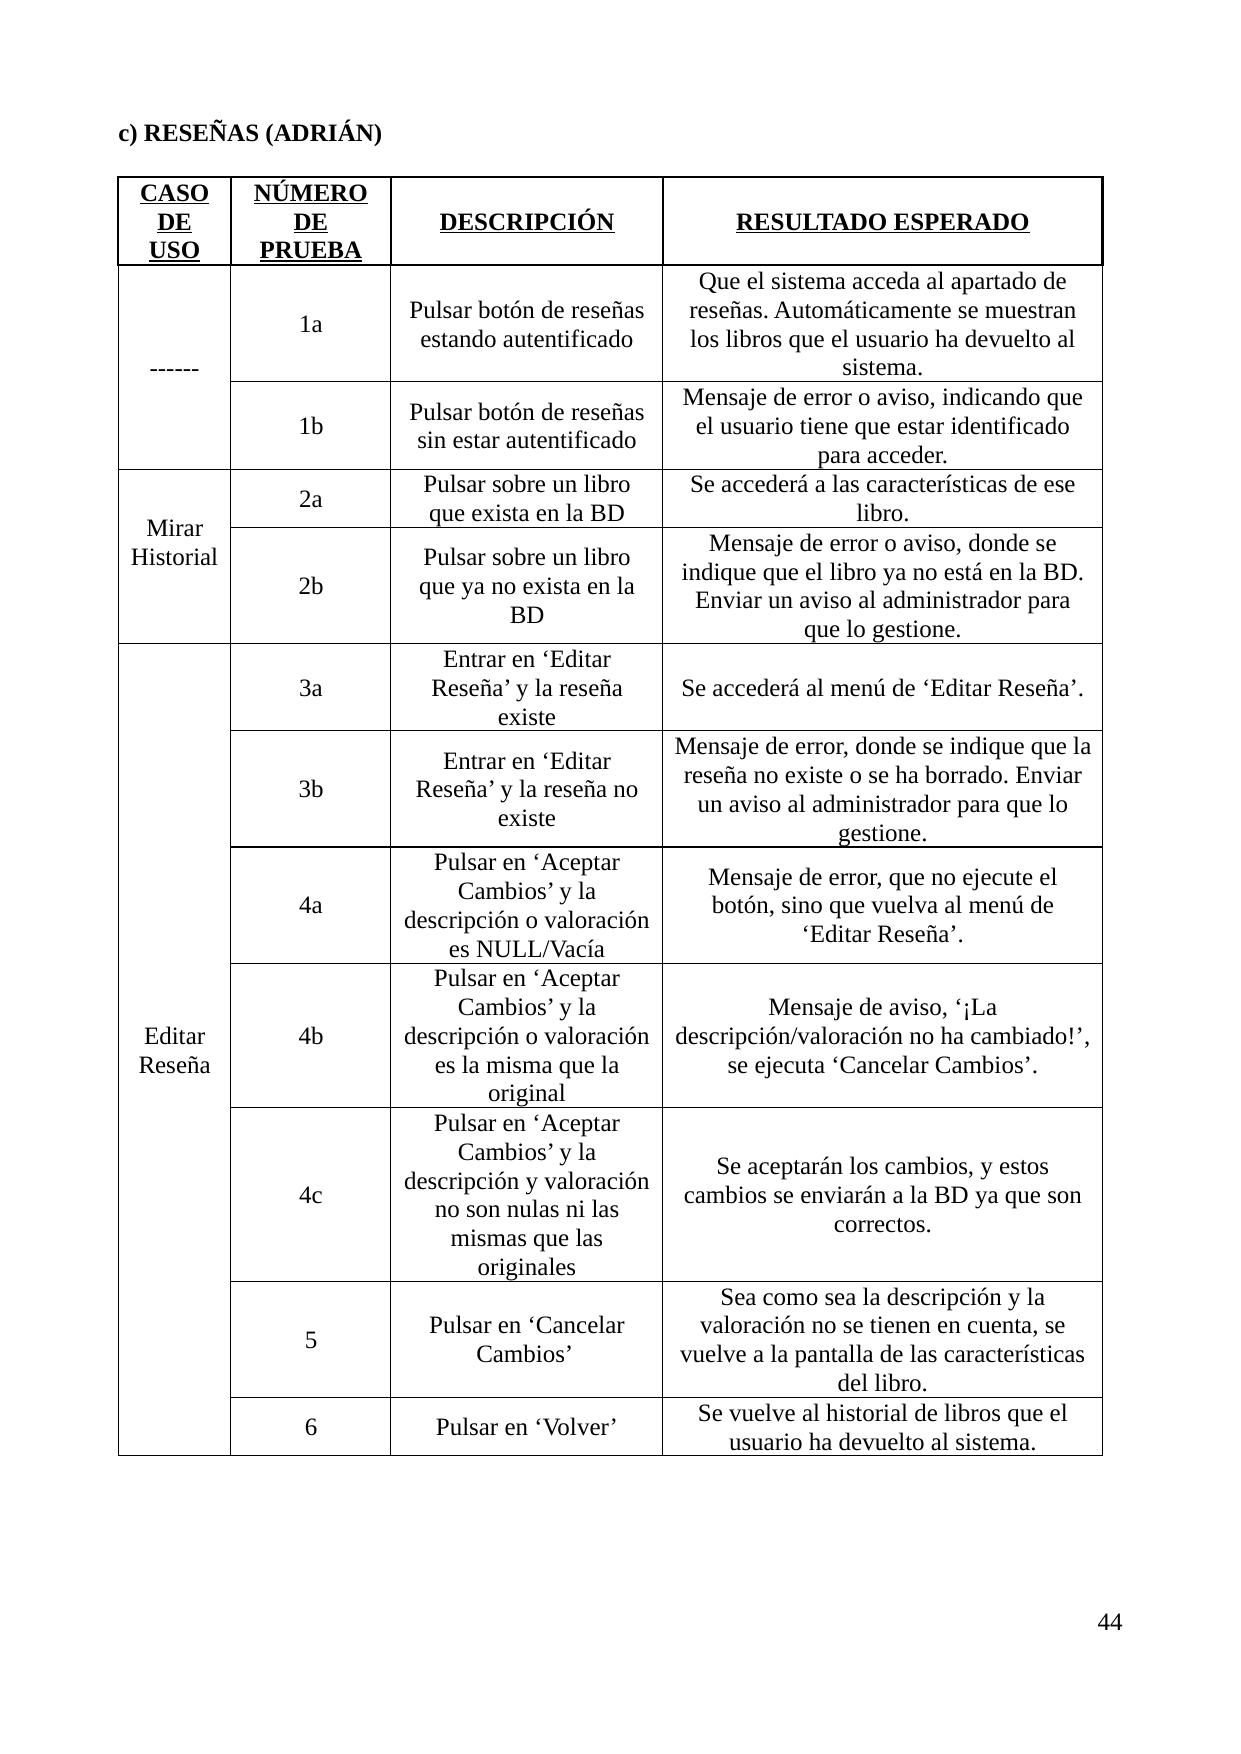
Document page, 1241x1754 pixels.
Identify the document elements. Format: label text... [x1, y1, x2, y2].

table_cell Se vuelve al historial de libros que el usuario ha devuelto al sistema. [663, 1398, 1102, 1455]
table_cell Pulsar en ‘Aceptar Cambios’ y la descripción o valoración es la misma que la original [391, 964, 662, 1107]
table_cell 1a [231, 266, 390, 381]
table_header CASO DE USO [119, 178, 230, 264]
table_header RESULTADO ESPERADO [664, 178, 1101, 264]
table_cell Pulsar sobre un libro que ya no exista en la BD [391, 528, 662, 643]
table_cell Pulsar en ‘Aceptar Cambios’ y la descripción y valoración no son nulas ni las mismas que las originales [391, 1108, 662, 1281]
table_cell Pulsar botón de reseñas estando autentificado [391, 266, 662, 381]
table_cell Pulsar sobre un libro que exista en la BD [391, 470, 662, 527]
table_cell Mirar Historial [119, 470, 230, 643]
table_cell 4b [231, 964, 390, 1107]
table_header DESCRIPCIÓN [392, 178, 662, 264]
table_cell 3a [231, 644, 390, 730]
table_cell 1b [231, 382, 390, 468]
table_cell Pulsar botón de reseñas sin estar autentificado [391, 382, 662, 468]
table_cell 3b [231, 731, 390, 846]
table_cell Mensaje de error o aviso, donde se indique que el libro ya no está en la BD. Enviar un aviso al administrador para que lo gestione. [663, 528, 1102, 643]
table_cell 4a [231, 848, 390, 962]
table_cell Se aceptarán los cambios, y estos cambios se enviarán a la BD ya que son correctos. [663, 1108, 1102, 1281]
table_cell Que el sistema acceda al apartado de reseñas. Automáticamente se muestran los libros que el usuario ha devuelto al sistema. [663, 266, 1102, 381]
table_cell Editar Reseña [119, 644, 230, 1455]
table_cell Sea como sea la descripción y la valoración no se tienen en cuenta, se vuelve a la pantalla de las características del libro. [663, 1282, 1102, 1397]
table_cell Mensaje de error, que no ejecute el botón, sino que vuelva al menú de ‘Editar Reseña’. [663, 848, 1102, 962]
table_cell 2a [231, 470, 390, 527]
table_cell ------ [119, 266, 230, 468]
table_cell Pulsar en ‘Aceptar Cambios’ y la descripción o valoración es NULL/Vacía [391, 848, 662, 962]
table_cell Entrar en ‘Editar Reseña’ y la reseña no existe [391, 731, 662, 846]
table_cell 5 [231, 1282, 390, 1397]
table_cell 4c [231, 1108, 390, 1281]
table_cell Mensaje de error o aviso, indicando que el usuario tiene que estar identificado para acceder. [663, 382, 1102, 468]
table_cell Mensaje de error, donde se indique que la reseña no existe o se ha borrado. Enviar un aviso al administrador para que lo gestione. [663, 731, 1102, 846]
table_header NÚMERO DE PRUEBA [232, 178, 390, 264]
subtitle c) RESEÑAS (ADRIÁN) [118, 118, 1122, 147]
table_cell Se accederá a las características de ese libro. [663, 470, 1102, 527]
table_cell Entrar en ‘Editar Reseña’ y la reseña existe [391, 644, 662, 730]
table_cell Se accederá al menú de ‘Editar Reseña’. [663, 644, 1102, 730]
table_cell 6 [231, 1398, 390, 1455]
table_cell Mensaje de aviso, ‘¡La descripción/valoración no ha cambiado!’, se ejecuta ‘Cancelar Cambios’. [663, 964, 1102, 1107]
table_cell Pulsar en ‘Volver’ [391, 1398, 662, 1455]
table_cell 2b [231, 528, 390, 643]
table_cell Pulsar en ‘Cancelar Cambios’ [391, 1282, 662, 1397]
